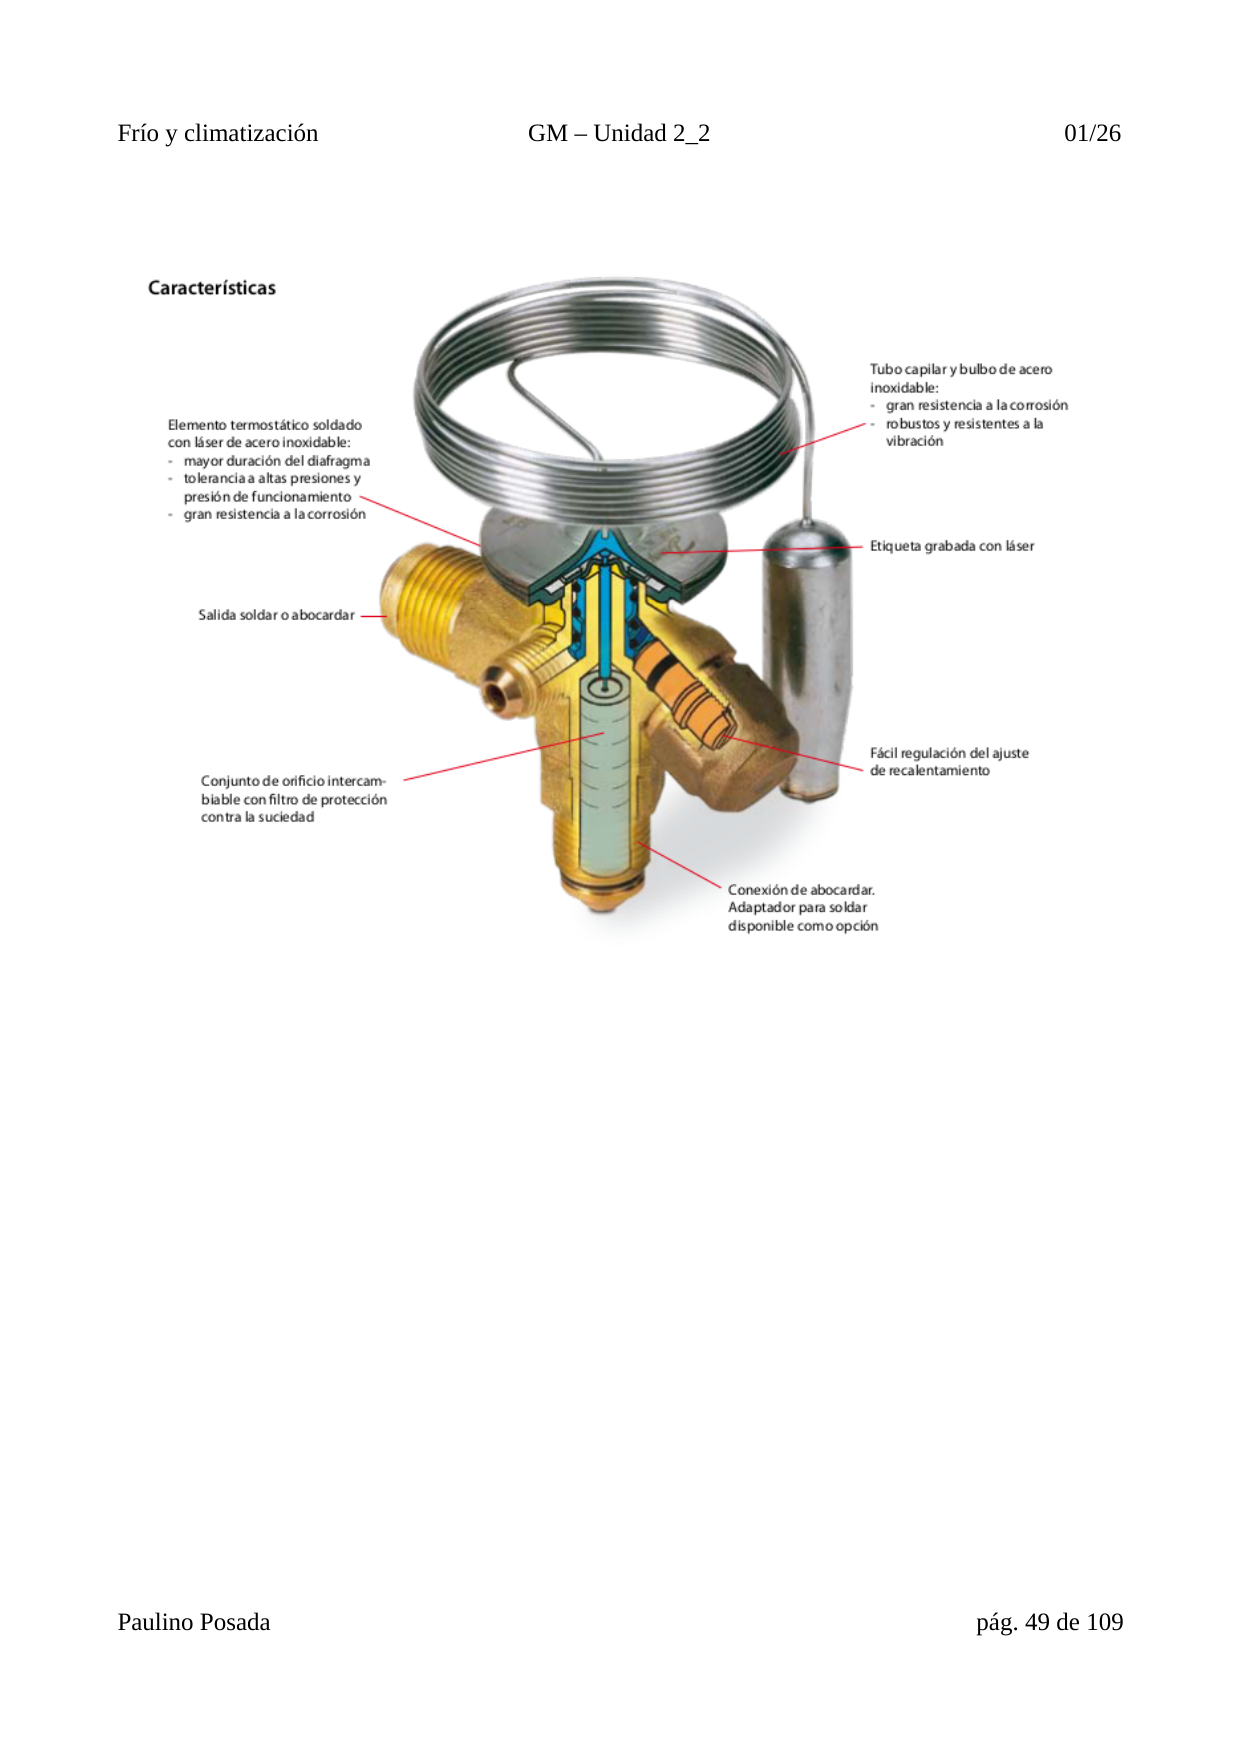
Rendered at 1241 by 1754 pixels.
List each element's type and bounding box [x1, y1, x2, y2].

picture [131, 252, 1136, 964]
